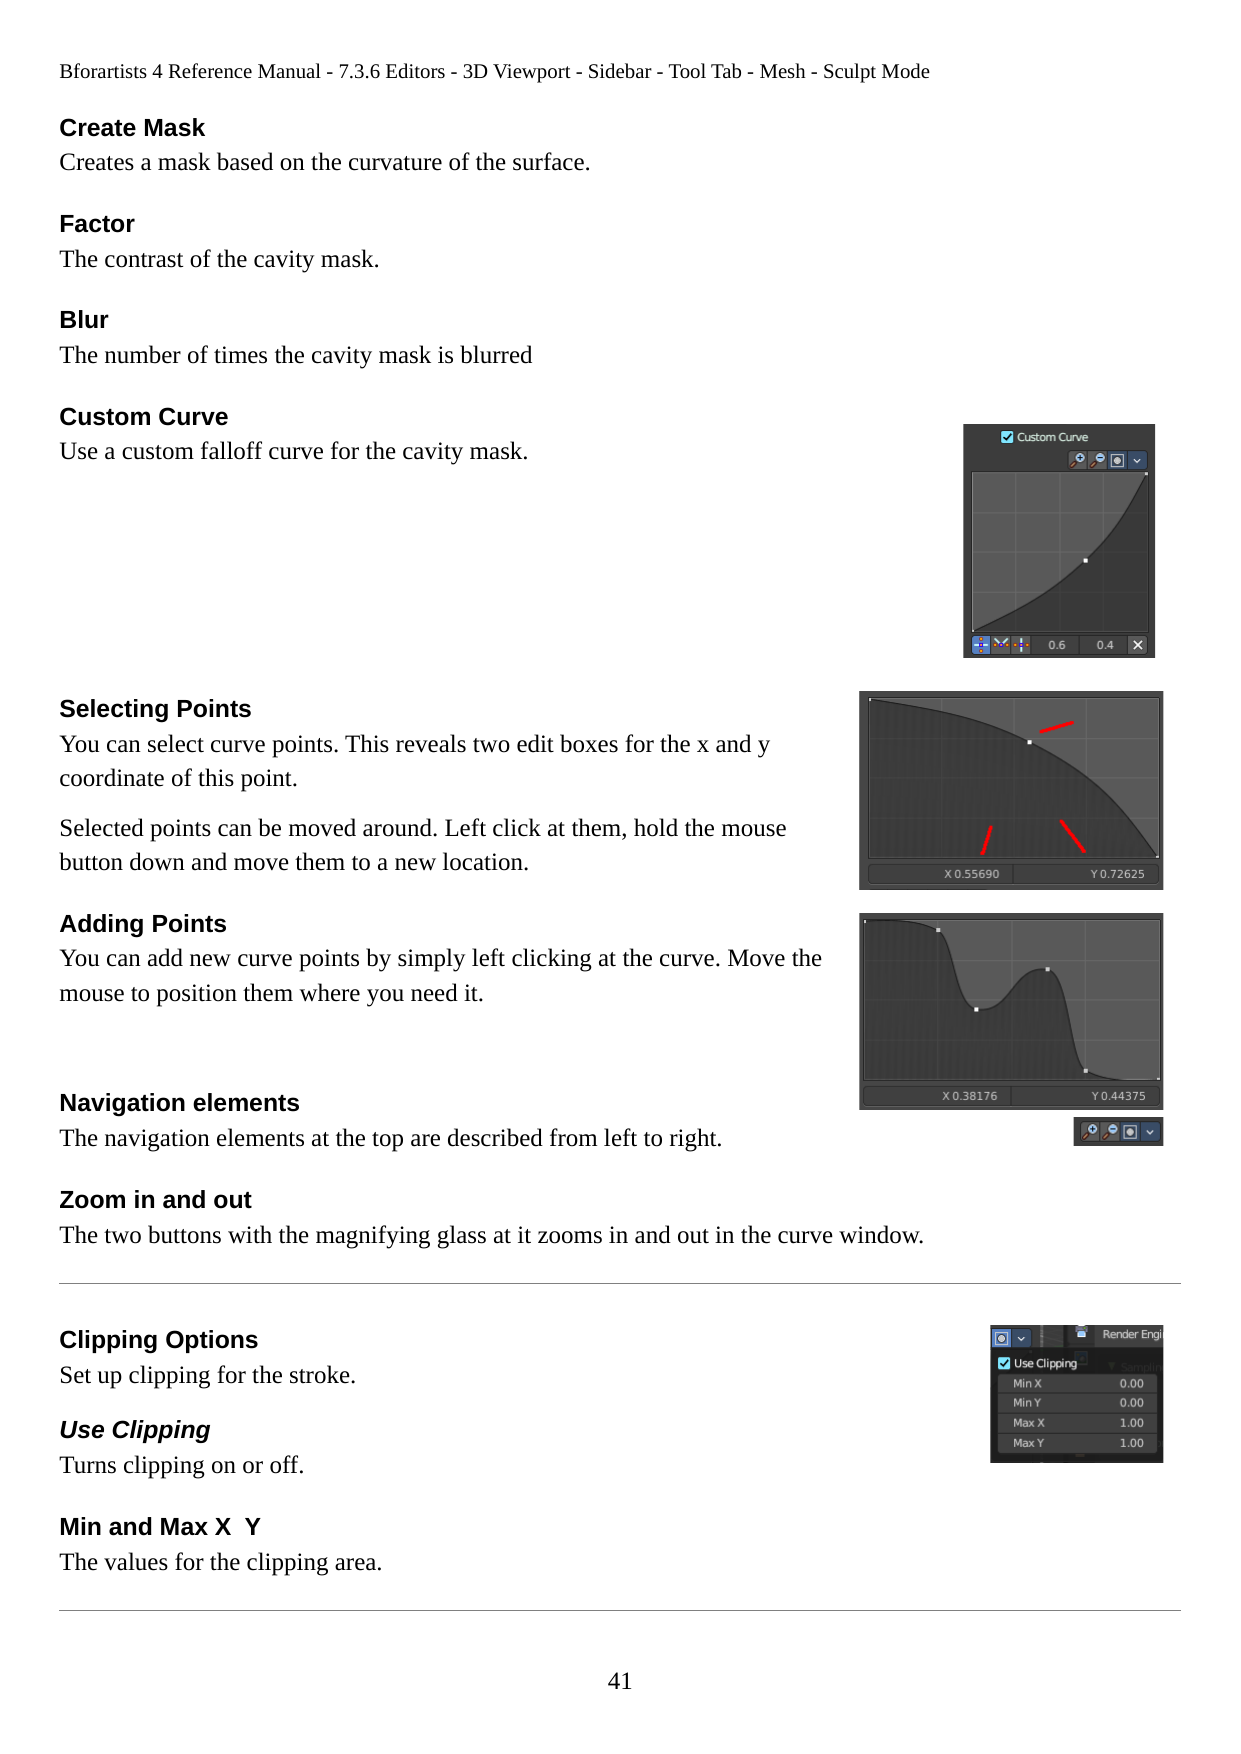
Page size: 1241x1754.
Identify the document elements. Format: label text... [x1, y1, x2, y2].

subtitle Zoom in and out [59, 1185, 1181, 1213]
subtitle [1164, 1416, 1181, 1444]
text Turns clipping on or off. [59, 1450, 1181, 1479]
picture [1073, 1117, 1164, 1146]
subtitle [1164, 1325, 1181, 1354]
picture [859, 913, 1164, 1110]
subtitle Blur [59, 305, 1181, 334]
text Creates a mask based on the curvature of the surface. [59, 147, 1181, 176]
subtitle Custom Curve [59, 402, 1181, 430]
picture [859, 691, 1164, 890]
subtitle Selecting Points [59, 694, 859, 723]
text Selected points can be moved around. Left click at them, hold the mouse button down and move them to a new location. [59, 813, 859, 876]
subtitle Min and Max X Y [59, 1512, 1181, 1540]
subtitle [1164, 694, 1181, 723]
text The two buttons with the magnifying glass at it zooms in and out in the curve window. [59, 1220, 1181, 1248]
text Use a custom falloff curve for the cavity mask. [59, 436, 963, 465]
text The navigation elements at the top are described from left to right. [59, 1123, 1181, 1152]
text You can select curve points. This reveals two edit boxes for the x and y coordinate of this point. [59, 729, 859, 792]
subtitle Navigation elements [59, 1088, 1181, 1117]
subtitle Adding Points [59, 909, 1181, 937]
subtitle Create Mask [59, 113, 1181, 141]
text The number of times the cavity mask is blurred [59, 340, 1181, 369]
text You can add new curve points by simply left clicking at the curve. Move the mouse to position them where you need it. [59, 943, 859, 1007]
picture [990, 1325, 1164, 1463]
subtitle Clipping Options [59, 1325, 990, 1354]
picture [963, 424, 1156, 658]
text The values for the clipping area. [59, 1547, 1181, 1575]
subtitle Use Clipping [59, 1416, 990, 1444]
text Set up clipping for the stroke. [59, 1360, 990, 1389]
subtitle Factor [59, 209, 1181, 237]
text The contrast of the cavity mask. [59, 244, 1181, 272]
